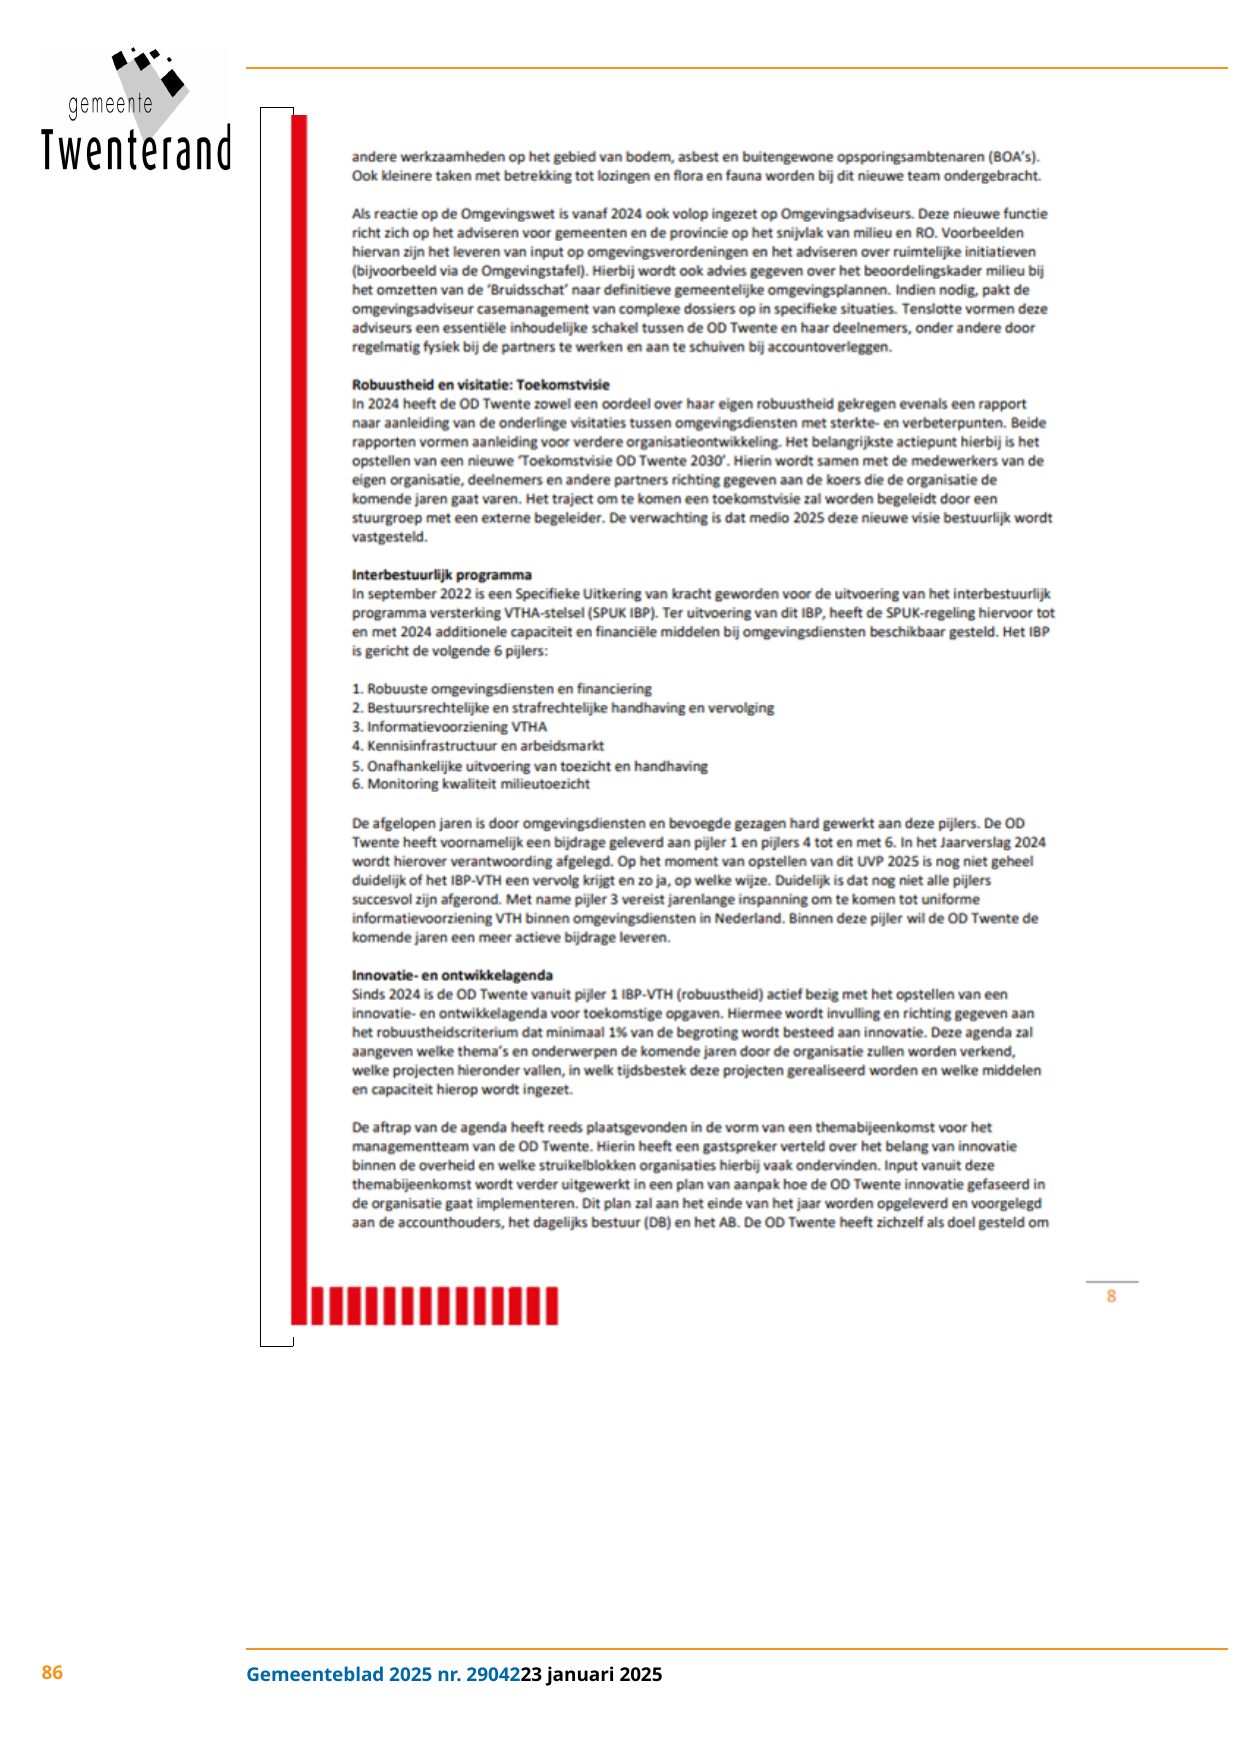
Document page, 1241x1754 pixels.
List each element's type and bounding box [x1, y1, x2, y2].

picture [41, 47, 231, 172]
picture [268, 115, 1155, 1337]
